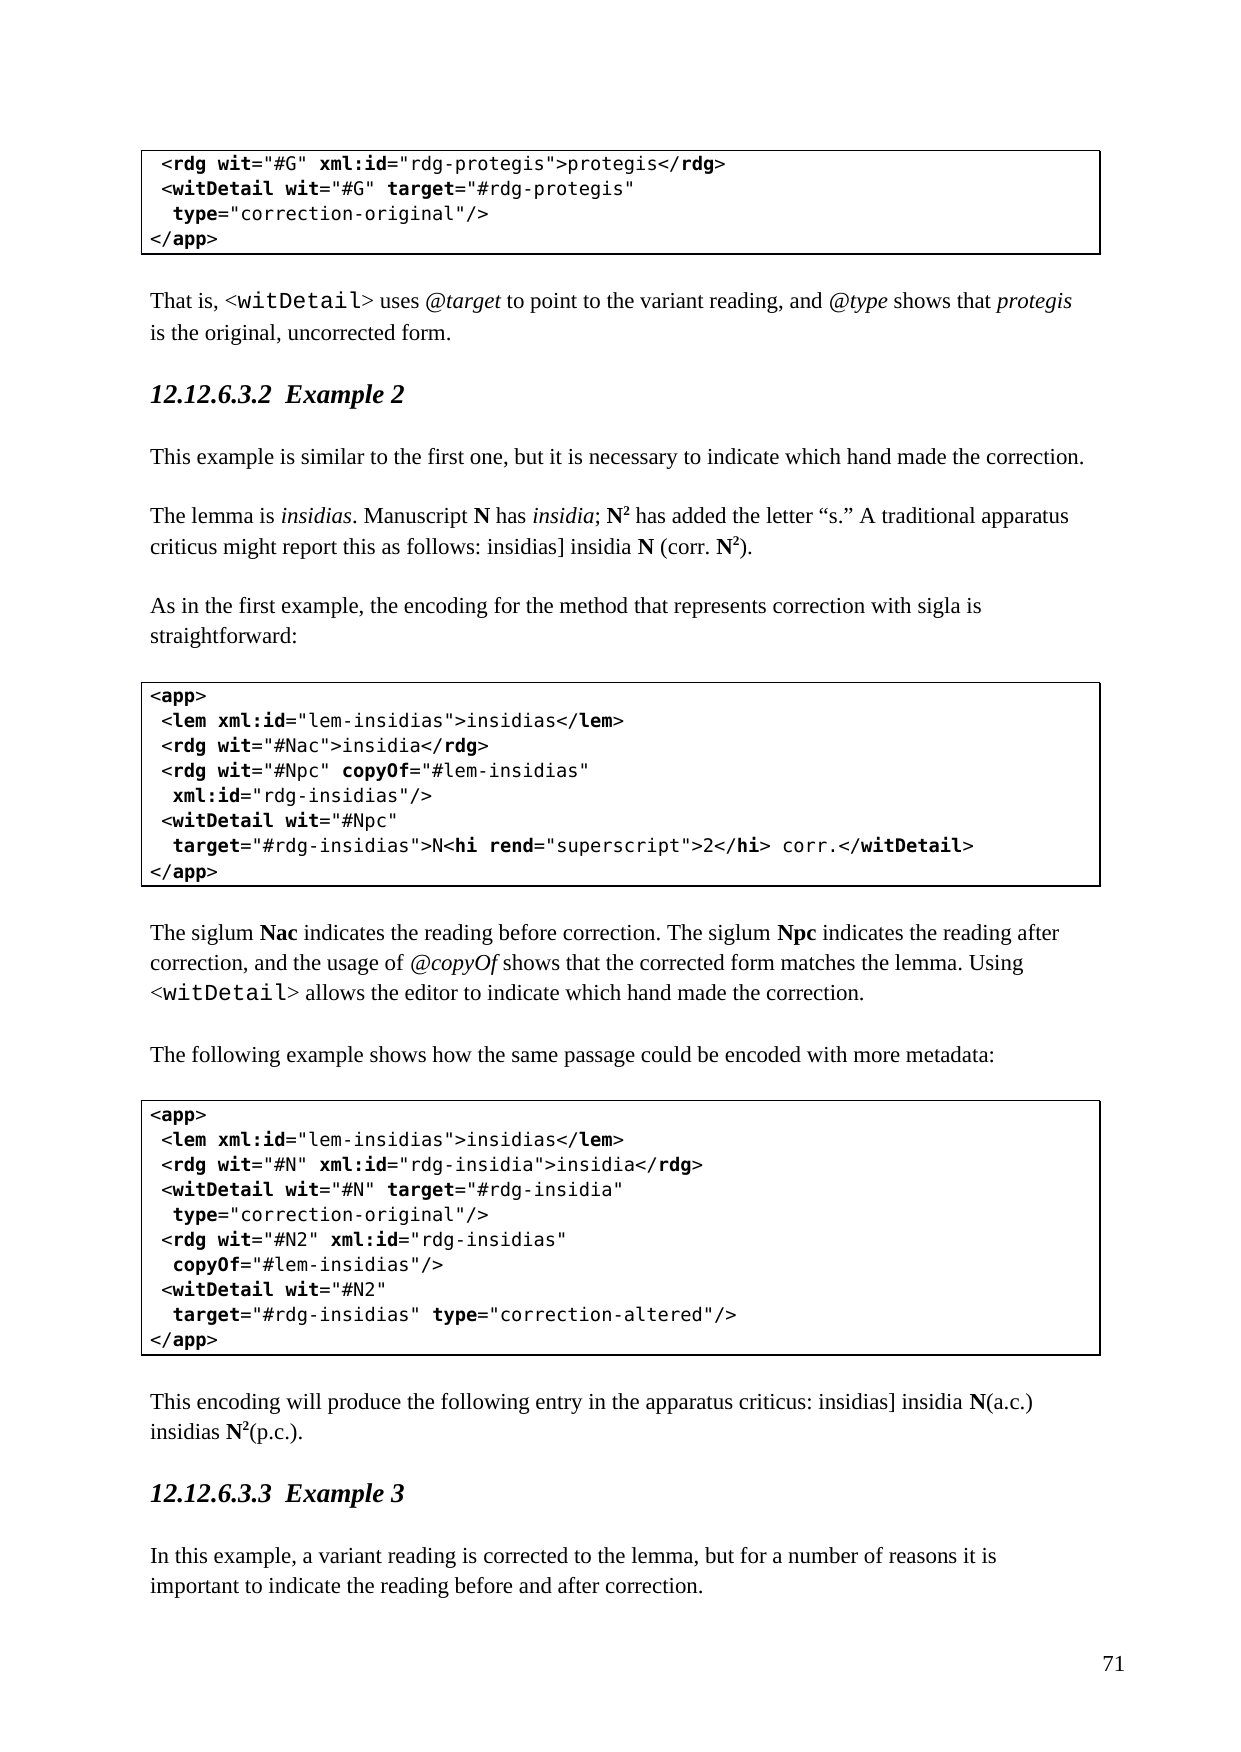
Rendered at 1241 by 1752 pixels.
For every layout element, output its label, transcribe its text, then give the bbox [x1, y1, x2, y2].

text The lemma is insidias. Manuscript N has insidia; N2 has added the letter “s.” A traditional apparatus criticus might report this as follows: insidias] insidia N (corr. N2). [150, 503, 1090, 559]
text This example is similar to the first one, but it is necessary to indicate which hand made the correction. [150, 443, 1090, 469]
text <rdg wit="#G" xml:id="rdg-protegis">protegis</rdg> <witDetail wit="#G" target="#rdg-protegis" type="correction-original"/> </app> [142, 151, 1099, 253]
text This encoding will produce the following entry in the apparatus criticus: insidias] insidia N(a.c.) insidias N2(p.c.). [150, 1388, 1090, 1444]
subtitle Example 3 [150, 1477, 1090, 1509]
text <app> <lem xml:id="lem-insidias">insidias</lem> <rdg wit="#N" xml:id="rdg-insidia">insidia</rdg> <witDetail wit="#N" target="#rdg-insidia" type="correction-original"/> <rdg wit="#N2" xml:id="rdg-insidias" copyOf="#lem-insidias"/> <witDetail wit="#N2" target="#rdg-insidias" type="correction-altered"/> </app> [142, 1101, 1099, 1354]
text As in the first example, the encoding for the method that represents correction with sigla is straightforward: [150, 592, 1090, 649]
text In this example, a variant reading is corrected to the lemma, but for a number of reasons it is important to indicate the reading before and after correction. [150, 1542, 1090, 1599]
text The siglum Nac indicates the reading before correction. The siglum Npc indicates the reading after correction, and the usage of @copyOf shows that the corrected form matches the lemma. Using <witDetail> allows the editor to indicate which hand made the correction. [150, 919, 1090, 1008]
text That is, <witDetail> uses @target to point to the variant reading, and @type shows that protegis is the original, uncorrected form. [150, 287, 1090, 345]
text <app> <lem xml:id="lem-insidias">insidias</lem> <rdg wit="#Nac">insidia</rdg> <rdg wit="#Npc" copyOf="#lem-insidias" xml:id="rdg-insidias"/> <witDetail wit="#Npc" target="#rdg-insidias">N<hi rend="superscript">2</hi> corr.</witDetail> </app> [142, 683, 1099, 885]
subtitle Example 2 [150, 378, 1090, 409]
text The following example shows how the same passage could be encoded with more metadata: [150, 1041, 1090, 1067]
